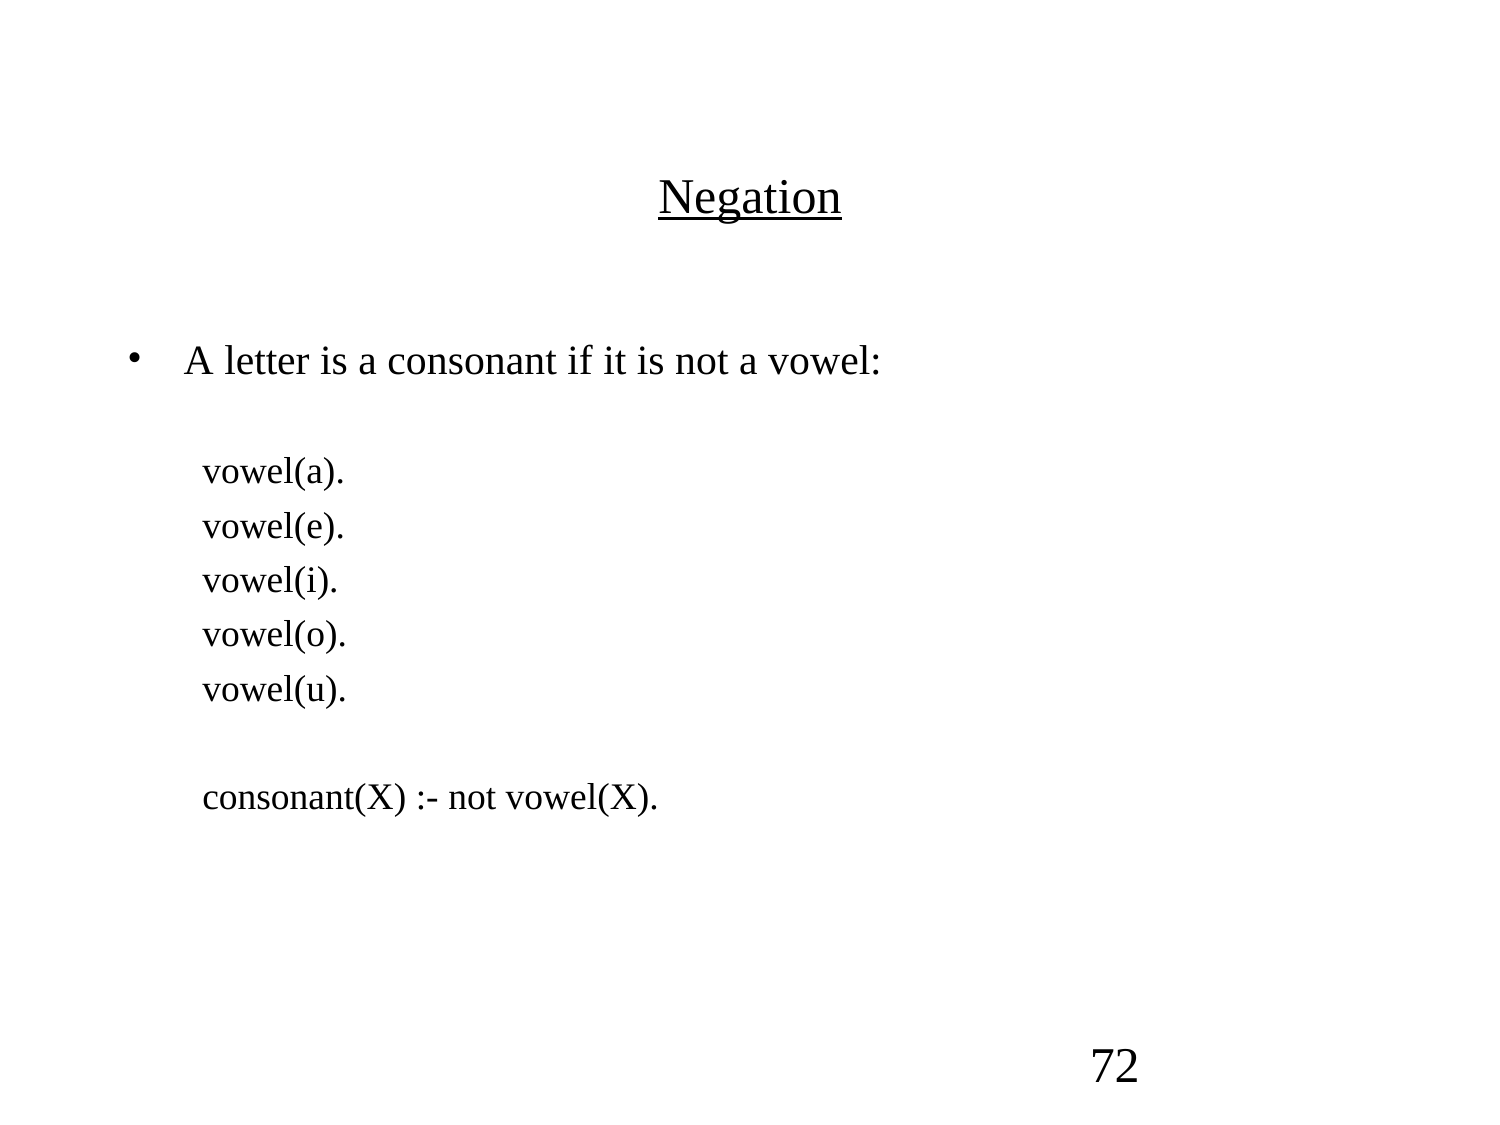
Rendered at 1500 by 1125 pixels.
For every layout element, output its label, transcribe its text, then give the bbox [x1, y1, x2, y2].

list A letter is a consonant if it is not a vowel: vowel(a). vowel(e). vowel(i). vowel(o). vowel(u). consonant(X) :- not vowel(X). [112, 324, 1388, 1000]
title Negation [112, 99, 1388, 288]
